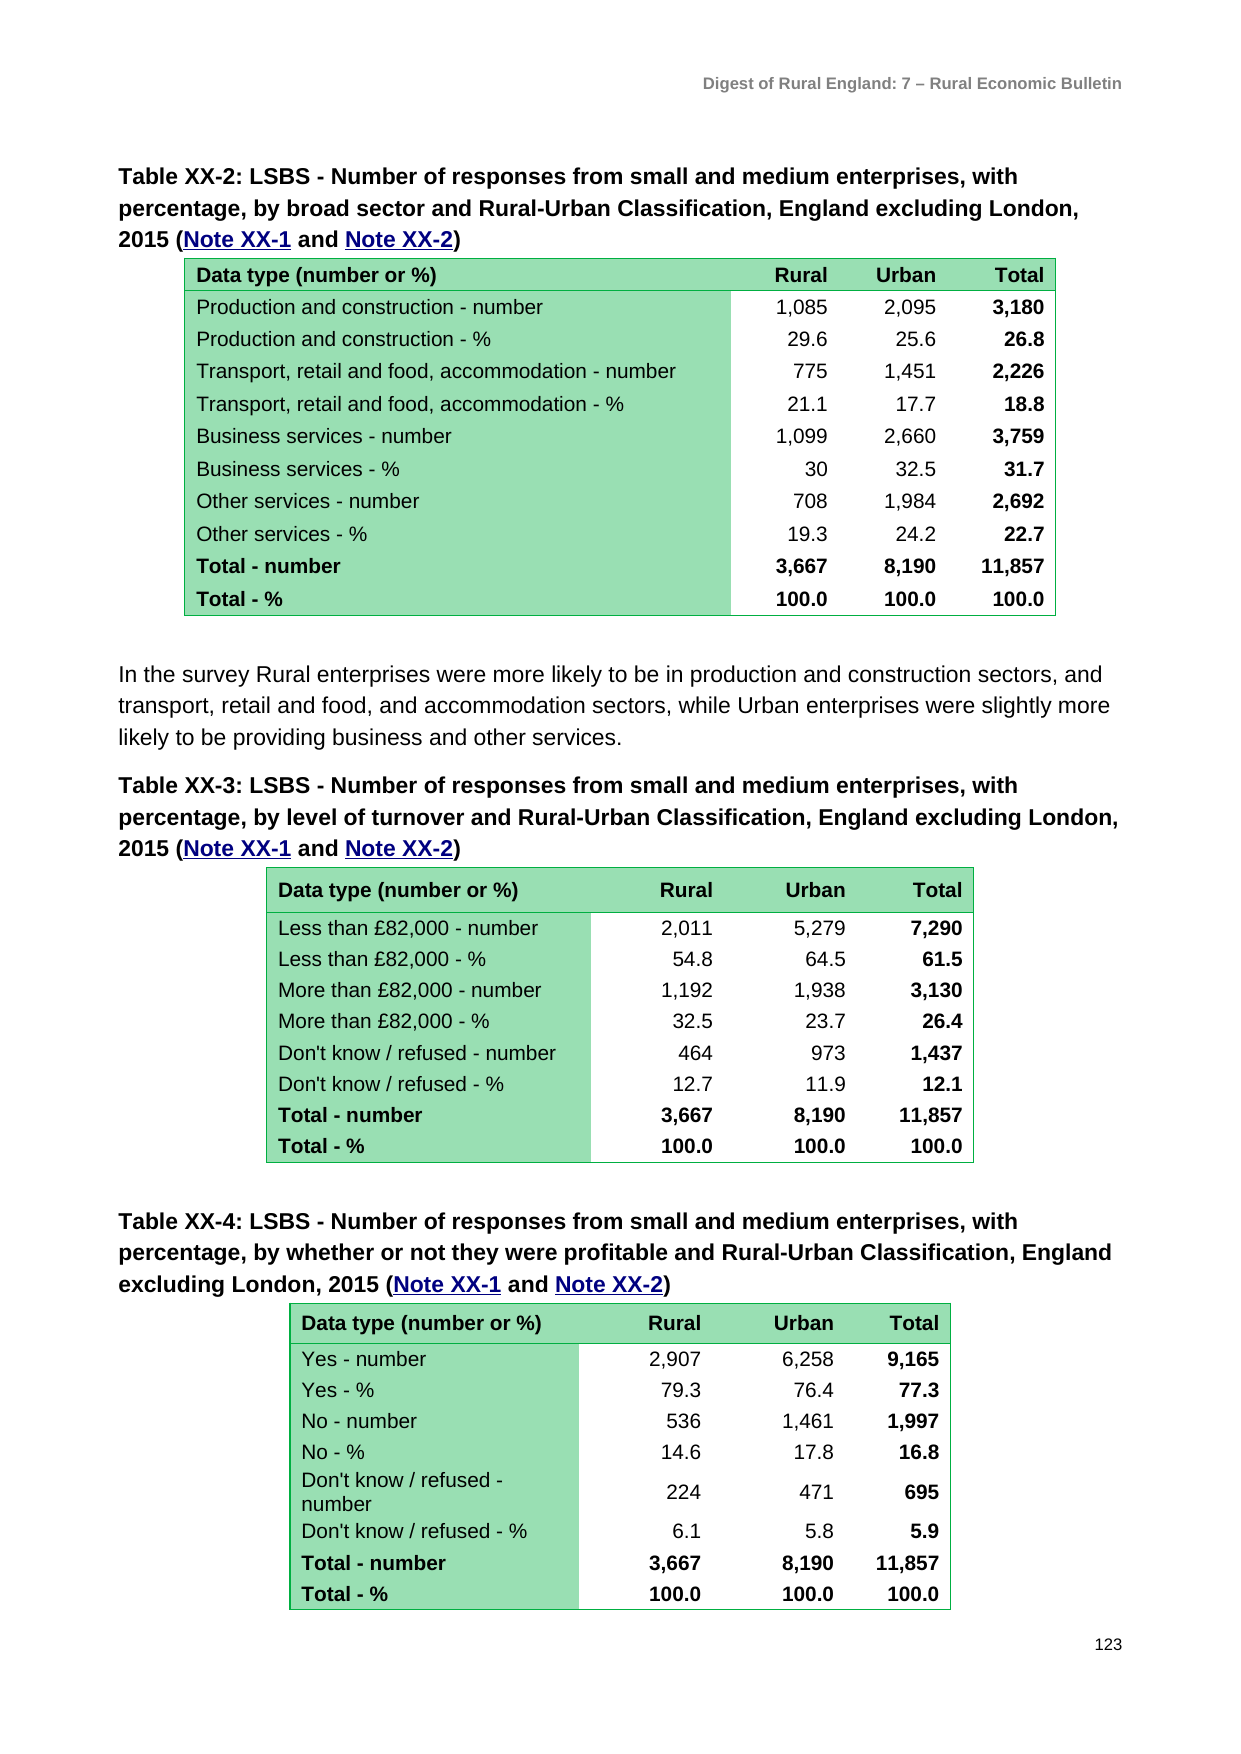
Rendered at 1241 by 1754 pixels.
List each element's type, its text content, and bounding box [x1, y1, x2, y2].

table_header Data type (number or %) [267, 868, 591, 912]
table_cell Total - % [185, 583, 731, 615]
table_cell Less than £82,000 - number [267, 913, 591, 943]
table_cell 100.0 [712, 1578, 845, 1609]
table_cell 30 [731, 453, 839, 485]
table_cell 100.0 [579, 1578, 712, 1609]
table_cell Don't know / refused - % [267, 1068, 591, 1099]
table_cell 464 [591, 1037, 724, 1068]
table_cell 8,190 [839, 550, 947, 583]
table_cell Production and construction - % [185, 323, 731, 355]
table_cell Other services - number [185, 485, 731, 518]
table_cell 77.3 [845, 1374, 950, 1405]
table_cell 32.5 [591, 1006, 724, 1037]
table_cell 32.5 [839, 453, 947, 485]
table_cell Yes - % [291, 1374, 579, 1405]
table_cell 24.2 [839, 518, 947, 550]
table_header Urban [724, 868, 857, 912]
table_cell 7,290 [857, 913, 973, 943]
table_cell Business services - % [185, 453, 731, 485]
table_cell 2,095 [839, 291, 947, 323]
table_cell No - % [291, 1436, 579, 1468]
table_cell 1,938 [724, 974, 857, 1006]
table_cell Total - % [267, 1131, 591, 1162]
table_cell 6,258 [712, 1344, 845, 1374]
table_cell 2,011 [591, 913, 724, 943]
table_cell 1,099 [731, 420, 839, 453]
table_cell 5.9 [845, 1516, 950, 1547]
table_cell No - number [291, 1405, 579, 1436]
text Table XX-4: LSBS - Number of responses from small and medium enterprises, with percentage, by whether or not they were profitable and Rural-Urban Classification, England excluding London, 2015 (Note XX-1 and Note XX-2) [118, 1208, 1122, 1297]
table_header Data type (number or %) [185, 259, 731, 290]
table_cell 79.3 [579, 1374, 712, 1405]
table_cell Business services - number [185, 420, 731, 453]
table_header Total [857, 868, 973, 912]
table_cell 11.9 [724, 1068, 857, 1099]
table_cell 8,190 [712, 1547, 845, 1578]
table_header Urban [839, 259, 947, 290]
table_cell 536 [579, 1405, 712, 1436]
table_cell Production and construction - number [185, 291, 731, 323]
table_cell 26.8 [947, 323, 1055, 355]
table_cell 23.7 [724, 1006, 857, 1037]
table_cell Other services - % [185, 518, 731, 550]
table_cell 14.6 [579, 1436, 712, 1468]
text In the survey Rural enterprises were more likely to be in production and construction sectors, and transport, retail and food, and accommodation sectors, while Urban enterprises were slightly more likely to be providing business and other services. [118, 661, 1122, 750]
table_cell 2,692 [947, 485, 1055, 518]
table_cell More than £82,000 - % [267, 1006, 591, 1037]
table_cell Transport, retail and food, accommodation - % [185, 388, 731, 420]
table_cell 9,165 [845, 1344, 950, 1374]
table_cell 26.4 [857, 1006, 973, 1037]
table_header Data type (number or %) [291, 1304, 579, 1343]
table_cell 3,667 [731, 550, 839, 583]
table_cell 2,660 [839, 420, 947, 453]
table_cell 64.5 [724, 943, 857, 974]
table_cell 11,857 [947, 550, 1055, 583]
table_cell Total - % [291, 1578, 579, 1609]
table_cell 100.0 [731, 583, 839, 615]
table_cell 695 [845, 1468, 950, 1516]
table_cell 3,759 [947, 420, 1055, 453]
table_cell 17.7 [839, 388, 947, 420]
table_cell 1,437 [857, 1037, 973, 1068]
table_header Total [845, 1304, 950, 1343]
table_cell 22.7 [947, 518, 1055, 550]
table_cell 2,226 [947, 355, 1055, 388]
table_cell Don't know / refused - % [291, 1516, 579, 1547]
table_cell 21.1 [731, 388, 839, 420]
table_cell 18.8 [947, 388, 1055, 420]
table_cell 61.5 [857, 943, 973, 974]
table_cell Total - number [185, 550, 731, 583]
table_cell Don't know / refused - number [291, 1468, 579, 1516]
table_cell 12.1 [857, 1068, 973, 1099]
text Table XX‑2: LSBS - Number of responses from small and medium enterprises, with percentage, by broad sector and Rural-Urban Classification, England excluding London, 2015 (Note XX-1 and Note XX-2) [118, 163, 1122, 252]
table_cell Transport, retail and food, accommodation - number [185, 355, 731, 388]
table_cell 1,192 [591, 974, 724, 1006]
table_cell 3,180 [947, 291, 1055, 323]
table_cell Don't know / refused - number [267, 1037, 591, 1068]
table_cell 100.0 [591, 1131, 724, 1162]
table_cell 1,461 [712, 1405, 845, 1436]
table_cell 5.8 [712, 1516, 845, 1547]
table_header Urban [712, 1304, 845, 1343]
table_cell 3,667 [591, 1099, 724, 1131]
table_cell 16.8 [845, 1436, 950, 1468]
table_cell 100.0 [839, 583, 947, 615]
table_cell Total - number [291, 1547, 579, 1578]
table_header Rural [731, 259, 839, 290]
table_cell 775 [731, 355, 839, 388]
table_cell 54.8 [591, 943, 724, 974]
text Table XX-3: LSBS - Number of responses from small and medium enterprises, with percentage, by level of turnover and Rural-Urban Classification, England excluding London, 2015 (Note XX-1 and Note XX-2) [118, 772, 1122, 862]
table_cell 2,907 [579, 1344, 712, 1374]
table_cell Yes - number [291, 1344, 579, 1374]
table_cell 1,984 [839, 485, 947, 518]
table_cell 6.1 [579, 1516, 712, 1547]
table_cell 25.6 [839, 323, 947, 355]
table_cell 471 [712, 1468, 845, 1516]
table_cell 3,130 [857, 974, 973, 1006]
table_cell 8,190 [724, 1099, 857, 1131]
table_header Rural [579, 1304, 712, 1343]
table_cell 11,857 [857, 1099, 973, 1131]
table_cell 5,279 [724, 913, 857, 943]
table_cell 12.7 [591, 1068, 724, 1099]
table_cell 973 [724, 1037, 857, 1068]
table_cell 100.0 [724, 1131, 857, 1162]
table_header Total [947, 259, 1055, 290]
table_cell 76.4 [712, 1374, 845, 1405]
table_cell 1,451 [839, 355, 947, 388]
table_header Rural [591, 868, 724, 912]
table_cell 100.0 [845, 1578, 950, 1609]
table_cell Less than £82,000 - % [267, 943, 591, 974]
table_cell 29.6 [731, 323, 839, 355]
table_cell Total - number [267, 1099, 591, 1131]
table_cell 224 [579, 1468, 712, 1516]
table_cell 708 [731, 485, 839, 518]
table_cell 100.0 [947, 583, 1055, 615]
table_cell More than £82,000 - number [267, 974, 591, 1006]
table_cell 1,997 [845, 1405, 950, 1436]
table_cell 100.0 [857, 1131, 973, 1162]
table_cell 3,667 [579, 1547, 712, 1578]
table_cell 11,857 [845, 1547, 950, 1578]
table_cell 19.3 [731, 518, 839, 550]
table_cell 1,085 [731, 291, 839, 323]
table_cell 31.7 [947, 453, 1055, 485]
table_cell 17.8 [712, 1436, 845, 1468]
